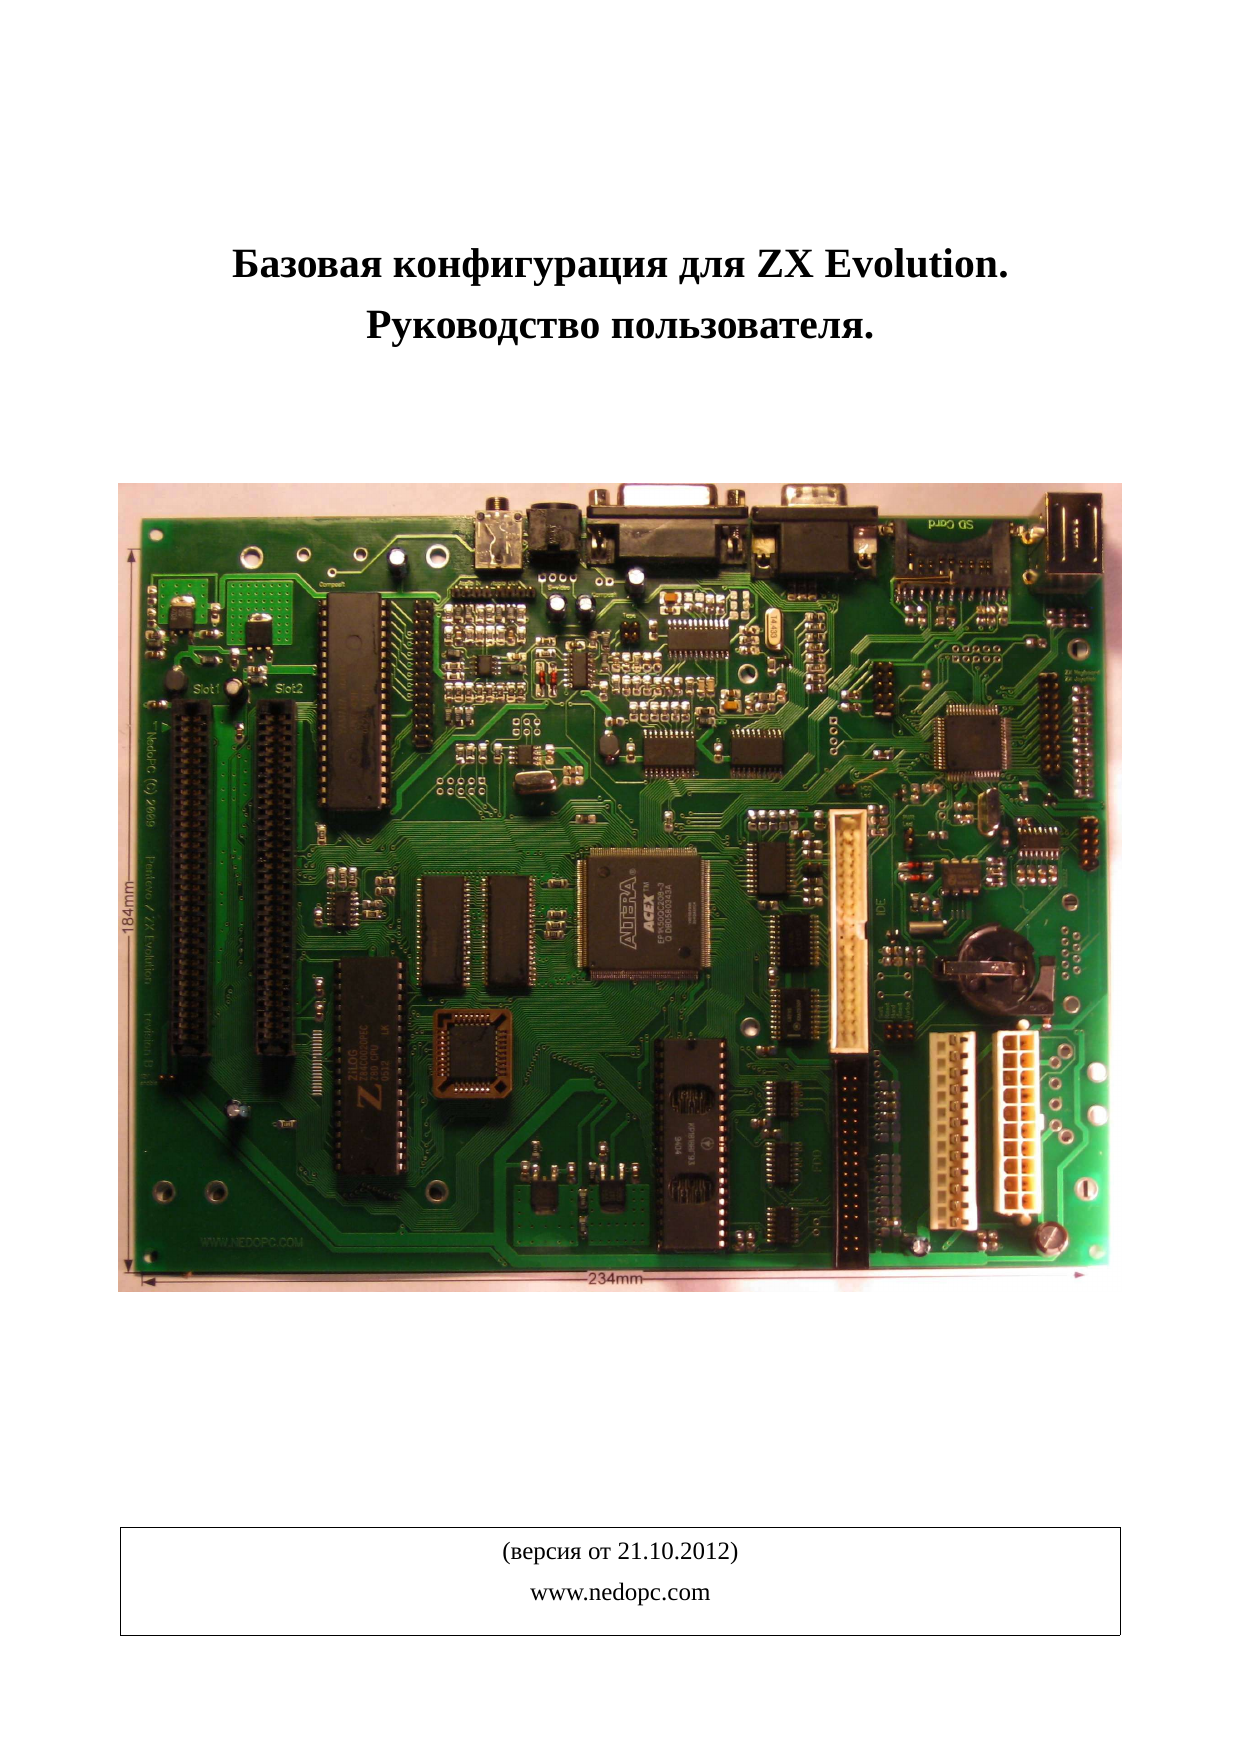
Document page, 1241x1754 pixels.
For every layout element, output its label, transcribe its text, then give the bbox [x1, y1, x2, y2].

picture [118, 483, 1122, 1292]
text www.nedopc.com [129, 1577, 1111, 1606]
text (версия от 21.10.2012) [129, 1536, 1111, 1565]
text Базовая конфигурация для ZX Evolution. [118, 239, 1122, 287]
text Руководство пользователя. [118, 299, 1122, 347]
